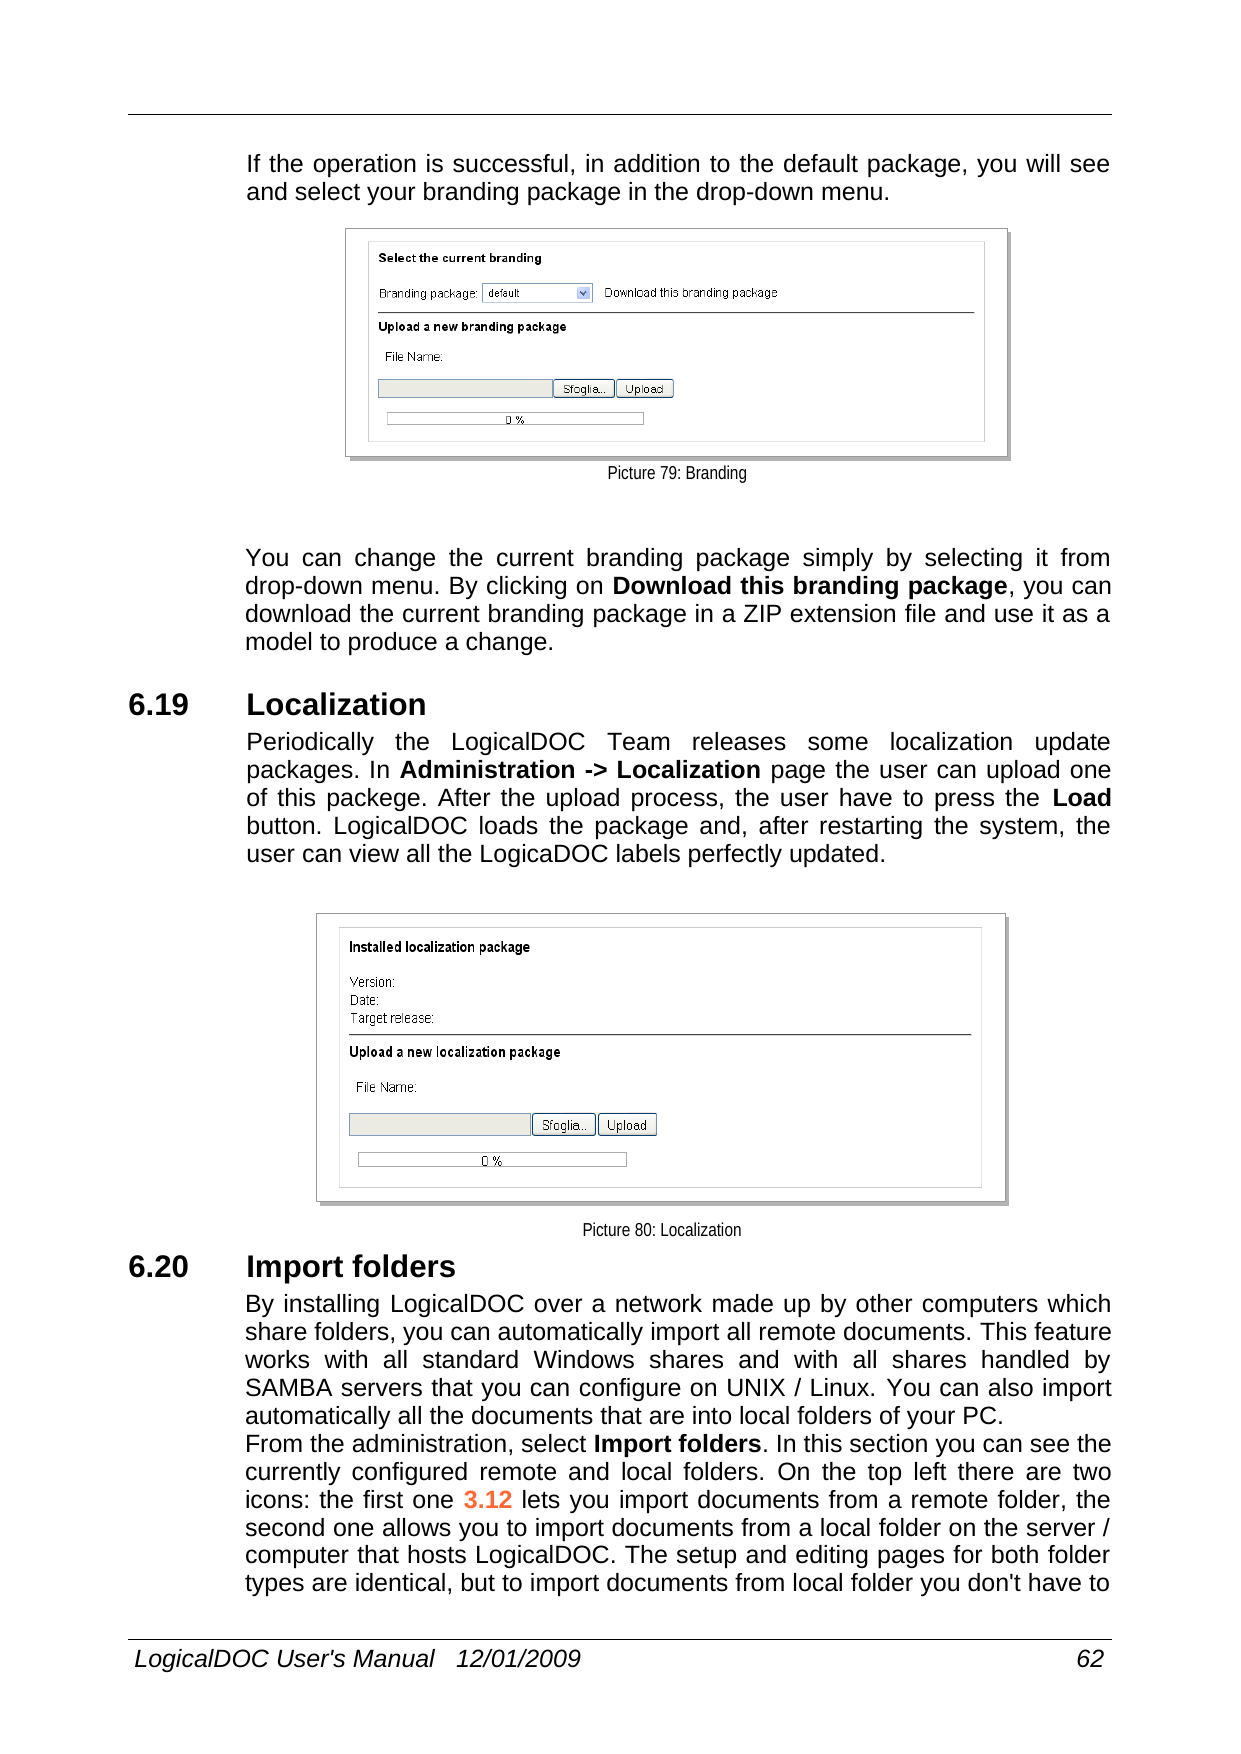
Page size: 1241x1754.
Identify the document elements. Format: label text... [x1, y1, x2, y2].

list Picture 80: Localization [316, 1202, 1008, 1241]
text From the administration, select Import folders. In this section you can see the currently configured remote and local folders. On the top left there are two icons: the first one 3.12 lets you import documents from a remote folder, the second one allows you to import documents from a local folder on the server / computer that hosts LogicalDOC. The setup and editing pages for both folder types are identical, but to import documents from local folder you don't have to [245, 1430, 1112, 1597]
text By installing LogicalDOC over a network made up by other computers which share folders, you can automatically import all remote documents. This feature works with all standard Windows shares and with all shares handled by SAMBA servers that you can configure on UNIX / Linux. You can also import automatically all the documents that are into local folders of your PC. [245, 1290, 1112, 1430]
picture [332, 921, 989, 1193]
text You can change the current branding package simply by selecting it from drop-down menu. By clicking on Download this branding package, you can download the current branding package in a ZIP extension file and use it as a model to produce a change. [245, 544, 1112, 656]
subtitle Localization [128, 687, 1112, 722]
text If the operation is successful, in addition to the default package, you will see and select your branding package in the drop-down menu. [246, 150, 1112, 206]
subtitle Import folders [128, 1193, 1112, 1284]
text Picture 79: Branding [345, 457, 1009, 483]
picture [361, 236, 991, 447]
text Periodically the LogicalDOC Team releases some localization update packages. In Administration -> Localization page the user can upload one of this packege. After the upload process, the user have to press the Load button. LogicalDOC loads the package and, after restarting the system, the user can view all the LogicaDOC labels perfectly updated. [246, 728, 1112, 867]
